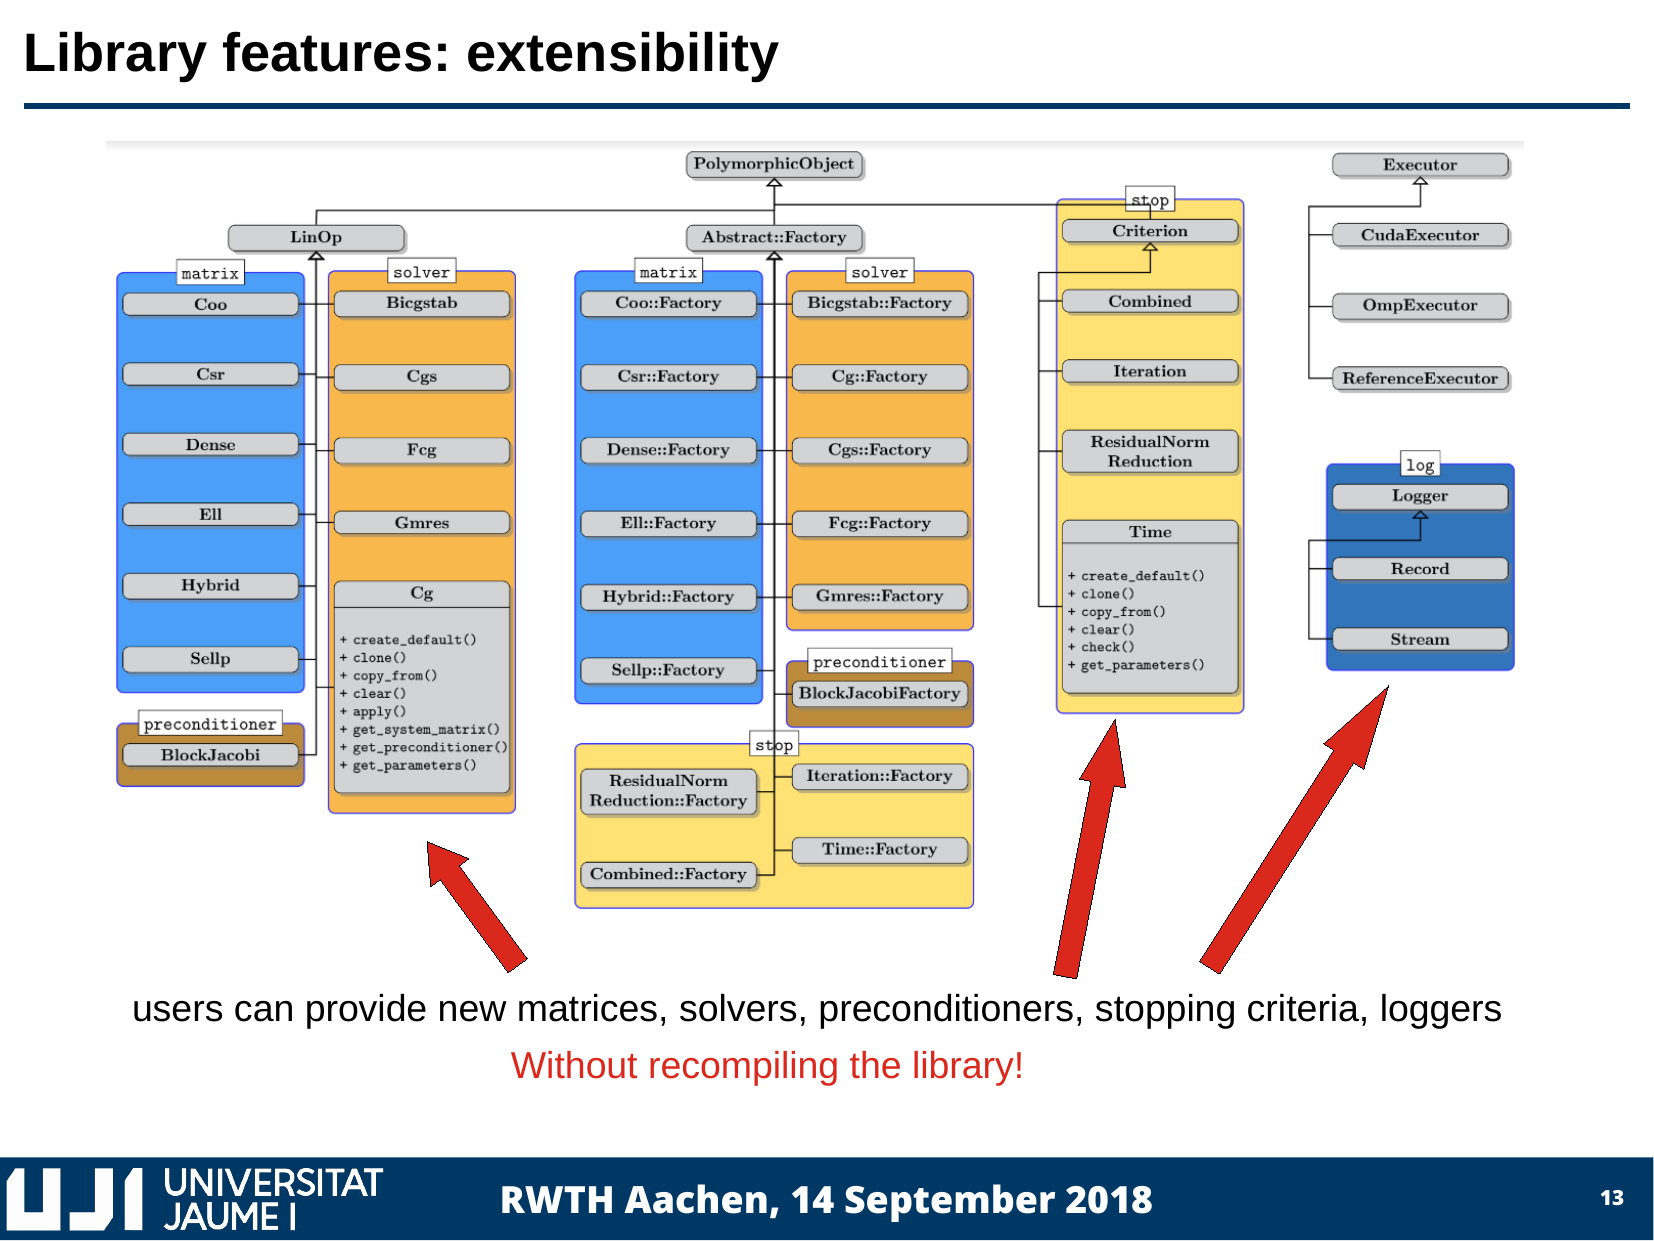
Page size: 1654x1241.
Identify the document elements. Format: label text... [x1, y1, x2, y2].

text_box Without recompiling the library! [496, 1037, 1040, 1094]
picture [0, 1158, 390, 1241]
picture [106, 141, 1524, 914]
text_box [427, 841, 528, 973]
title Library features: extensibility [23, 0, 1630, 107]
text_box [1053, 719, 1126, 979]
text_box [1199, 685, 1389, 974]
text_box users can provide new matrices, solvers, preconditioners, stopping criteria, loggers [117, 980, 1518, 1038]
